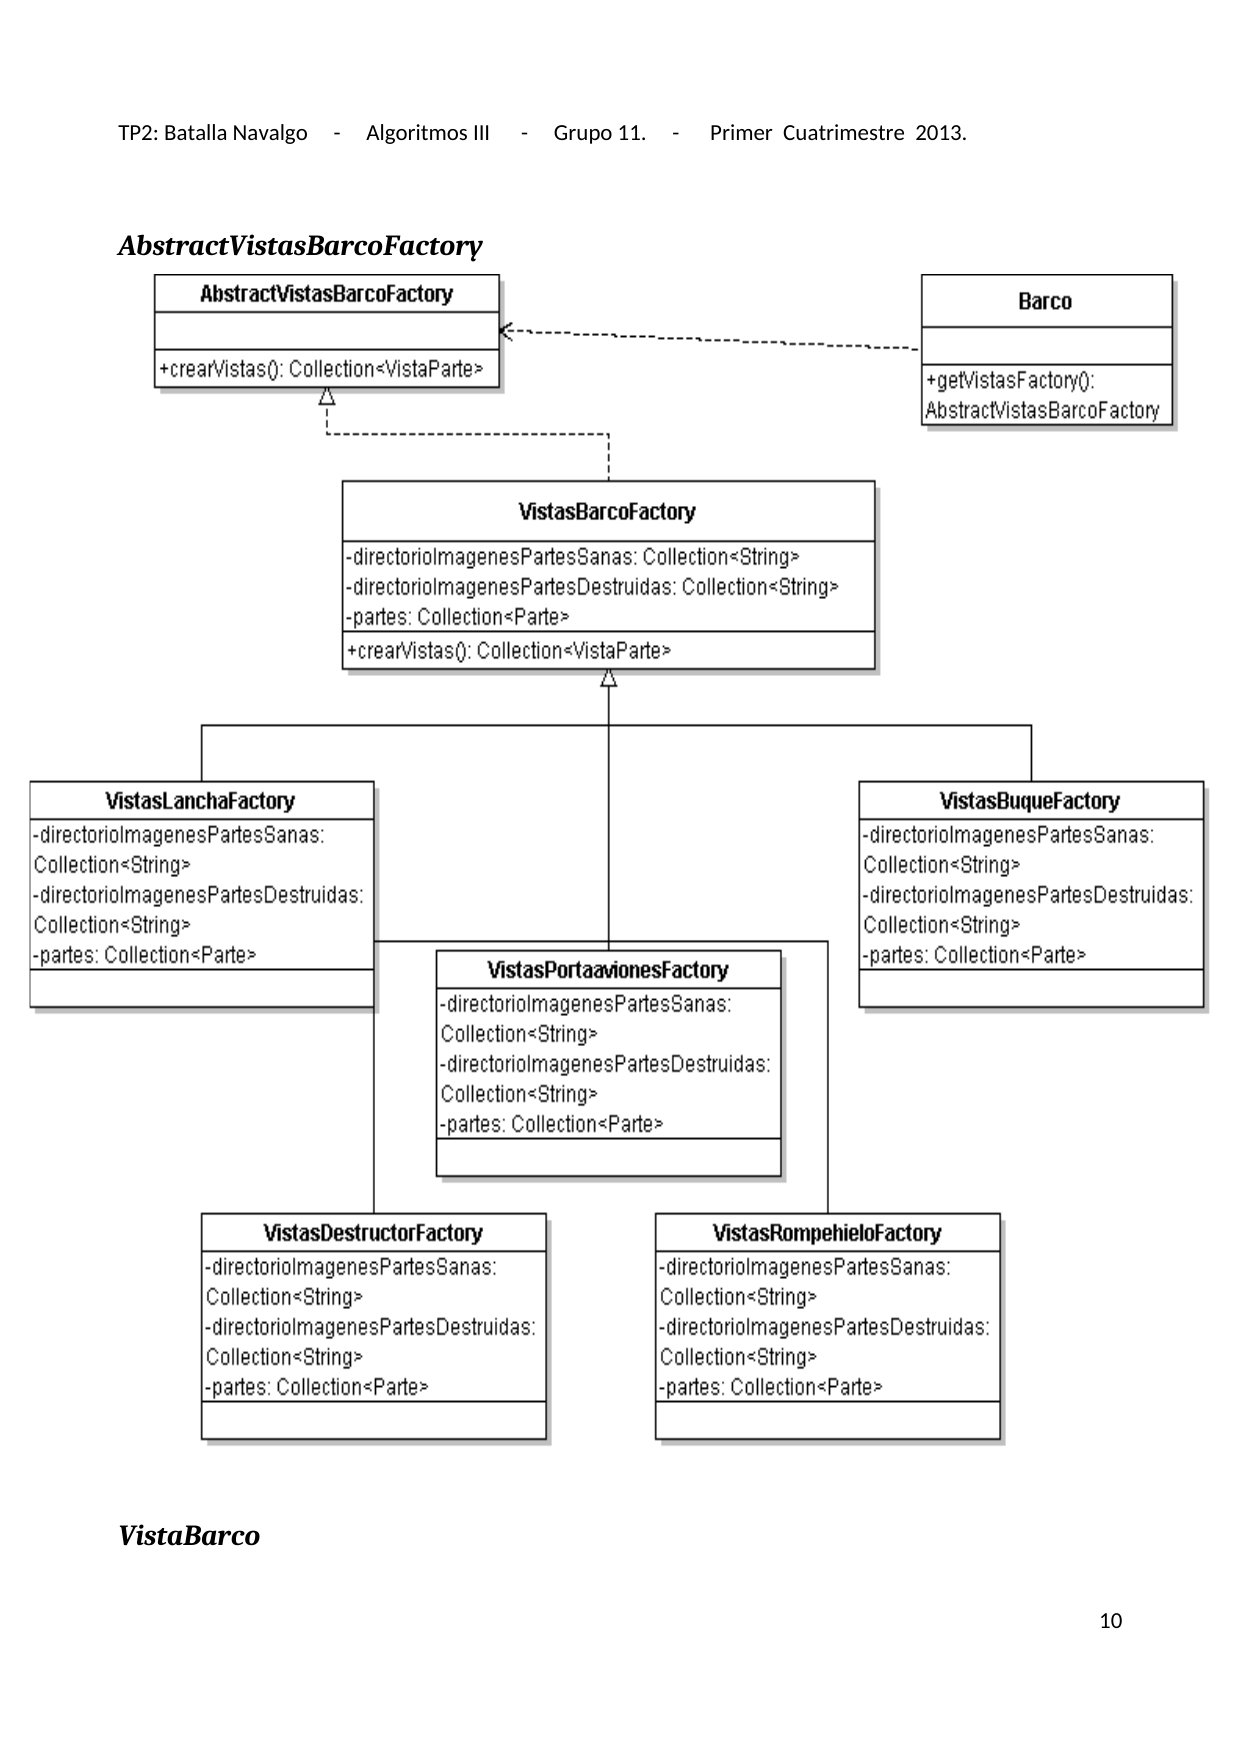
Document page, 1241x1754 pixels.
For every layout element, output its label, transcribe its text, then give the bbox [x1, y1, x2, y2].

text AbstractVistasBarcoFactory [118, 229, 1122, 262]
text VistaBarco [118, 1519, 1122, 1552]
picture [29, 274, 1211, 1448]
